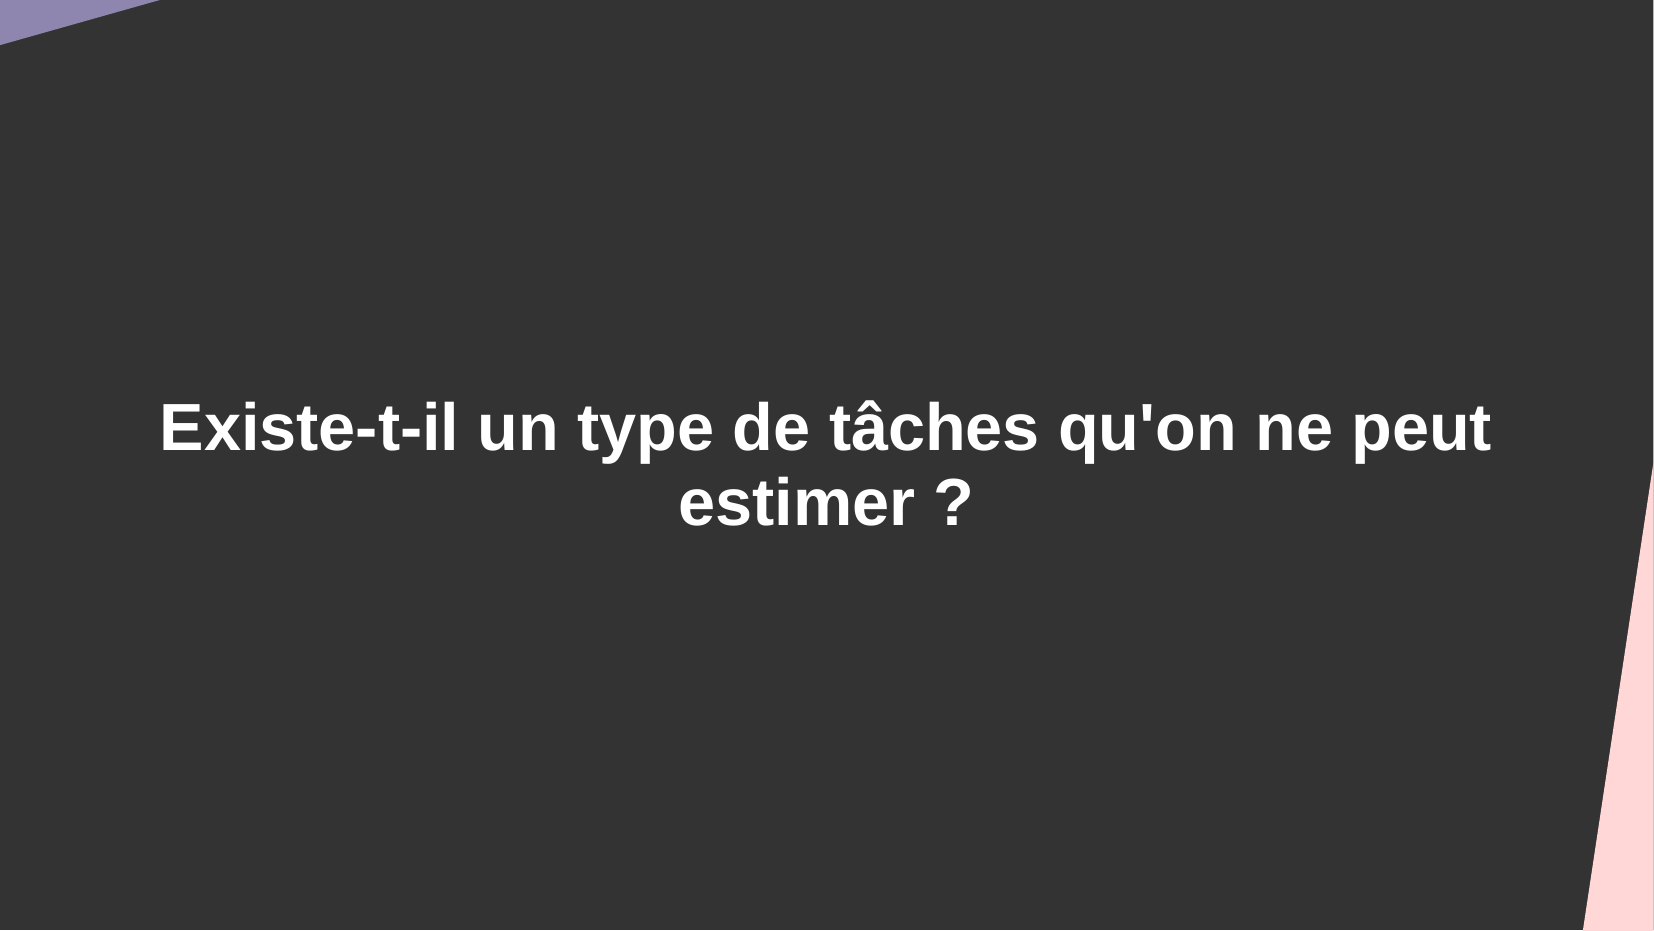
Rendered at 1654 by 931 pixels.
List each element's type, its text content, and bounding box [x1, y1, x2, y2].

text_box [0, 0, 160, 46]
text_box [1582, 458, 1654, 931]
title Existe-t-il un type de tâches qu'on ne peut estimer ? [31, 352, 1622, 578]
